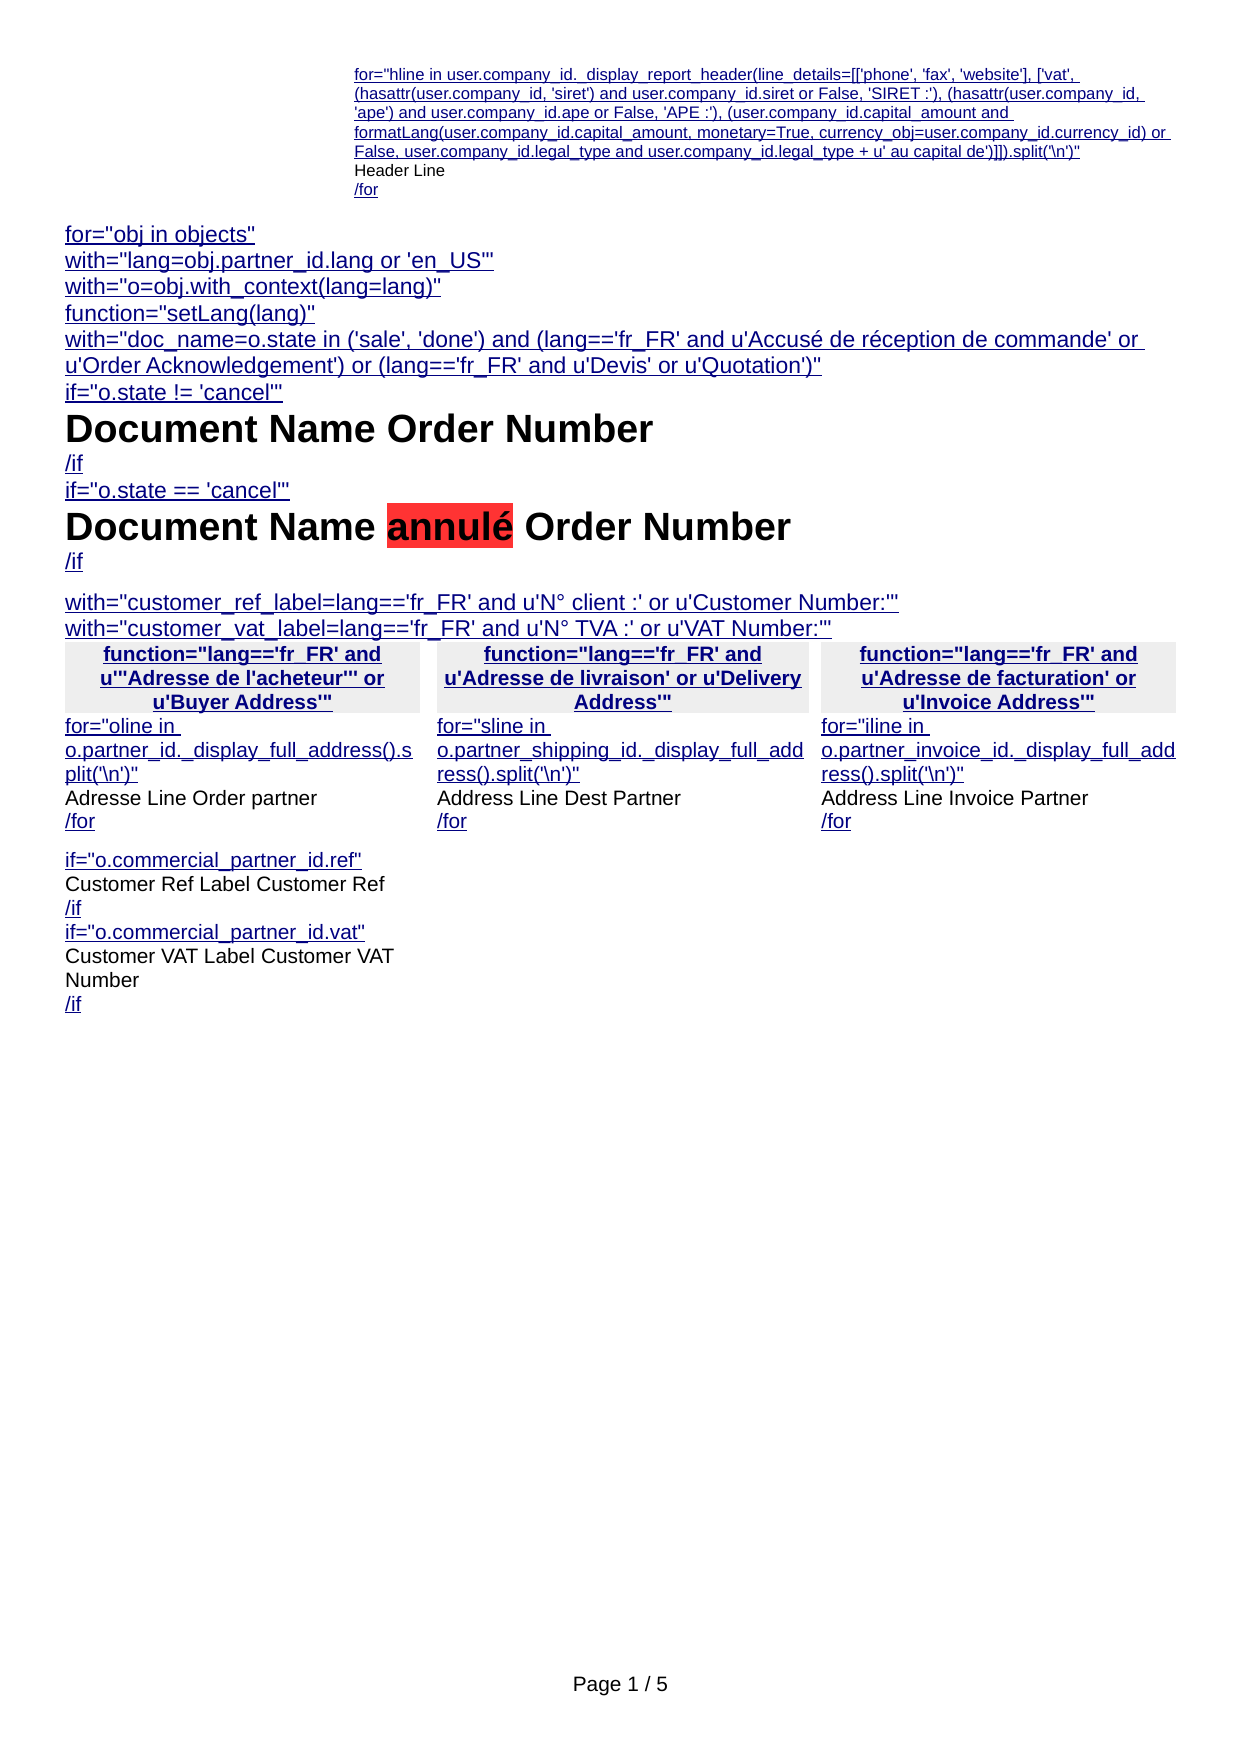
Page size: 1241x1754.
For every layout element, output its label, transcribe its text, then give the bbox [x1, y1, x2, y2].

text if="o.state != 'cancel'" [65, 379, 1175, 405]
table_header function="lang=='fr_FR' and u'Adresse de facturation' or u'Invoice Address'" [821, 642, 1176, 713]
text if="o.state == 'cancel'" [65, 477, 1175, 503]
text with="doc_name=o.state in ('sale', 'done') and (lang=='fr_FR' and u'Accusé de réception de commande' or u'Order Acknowledgement') or (lang=='fr_FR' and u'Devis' or u'Quotation')" [65, 326, 1175, 379]
table_header function="lang=='fr_FR' and u'Adresse de livraison' or u'Delivery Address'" [437, 642, 809, 713]
text with="lang=obj.partner_id.lang or 'en_US'" [65, 247, 1175, 273]
table_cell ress().split('\n')" Address Line Invoice Partner /for [821, 759, 1176, 1015]
subtitle Document Name Order Number [65, 405, 1175, 450]
table_header [809, 642, 821, 713]
text with="customer_vat_label=lang=='fr_FR' and u'N° TVA :' or u'VAT Number:'" [65, 615, 1175, 642]
text /if [65, 450, 1175, 477]
table_cell [809, 714, 821, 1015]
text function="setLang(lang)" [65, 300, 1175, 326]
table_header [420, 642, 437, 713]
text with="o=obj.with_context(lang=lang)" [65, 273, 1175, 300]
text /if [65, 548, 1175, 574]
text for="obj in objects" [65, 221, 1175, 247]
table_cell [420, 714, 437, 1015]
table_cell for="iline in o.partner_invoice_id._display_full_add [821, 714, 1176, 758]
table_cell for="oline in o.partner_id._display_full_address().split('\n')" Adresse Line Order partner /for if="o.commercial_partner_id.ref" Customer Ref Label Customer Ref /if if="o.commercial_partner_id.vat" Customer VAT Label Customer VAT Number /if [65, 714, 420, 1015]
table_cell for="sline in o.partner_shipping_id._display_full_address().split('\n')" Address Line Dest Partner /for [437, 714, 809, 1015]
table_header function="lang=='fr_FR' and u'''Adresse de l'acheteur''' or u'Buyer Address'" [65, 642, 420, 713]
subtitle Document Name annulé Order Number [65, 503, 1175, 548]
text with="customer_ref_label=lang=='fr_FR' and u'N° client :' or u'Customer Number:'" [65, 589, 1175, 615]
